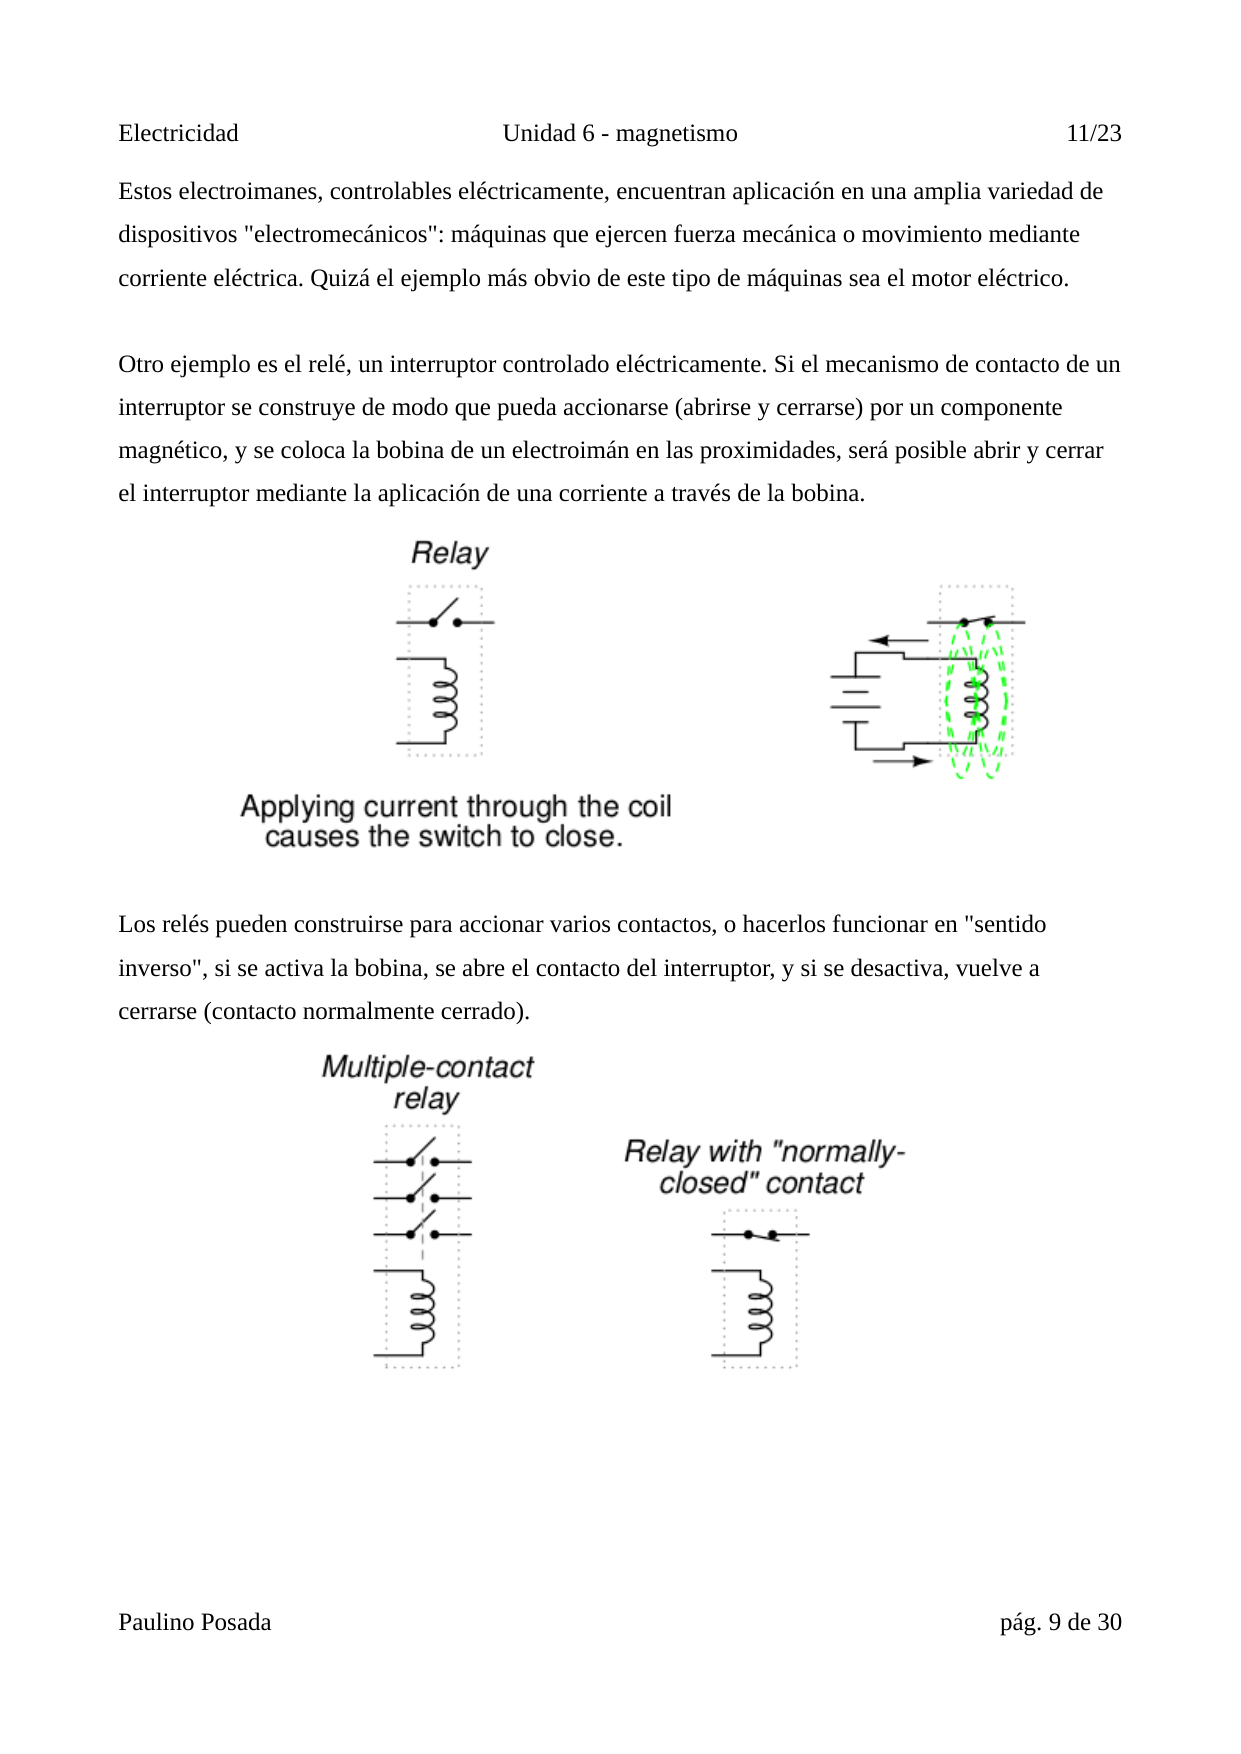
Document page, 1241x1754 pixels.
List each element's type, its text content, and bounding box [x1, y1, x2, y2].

text dispositivos "electromecánicos": máquinas que ejercen fuerza mecánica o movimiento mediante [118, 219, 1122, 248]
picture [195, 521, 1045, 862]
text corriente eléctrica. Quizá el ejemplo más obvio de este tipo de máquinas sea el motor eléctrico. [118, 263, 1122, 291]
picture [297, 1038, 943, 1389]
text Los relés pueden construirse para accionar varios contactos, o hacerlos funcionar en "sentido inverso", si se activa la bobina, se abre el contacto del interruptor, y si se desactiva, vuelve a cerrarse (contacto normalmente cerrado). [118, 909, 1122, 1024]
text Otro ejemplo es el relé, un interruptor controlado eléctricamente. Si el mecanismo de contacto de un interruptor se construye de modo que pueda accionarse (abrirse y cerrarse) por un componente magnético, y se coloca la bobina de un electroimán en las proximidades, será posible abrir y cerrar el interruptor mediante la aplicación de una corriente a través de la bobina. [118, 349, 1122, 507]
text Estos electroimanes, controlables eléctricamente, encuentran aplicación en una amplia variedad de [118, 176, 1122, 205]
